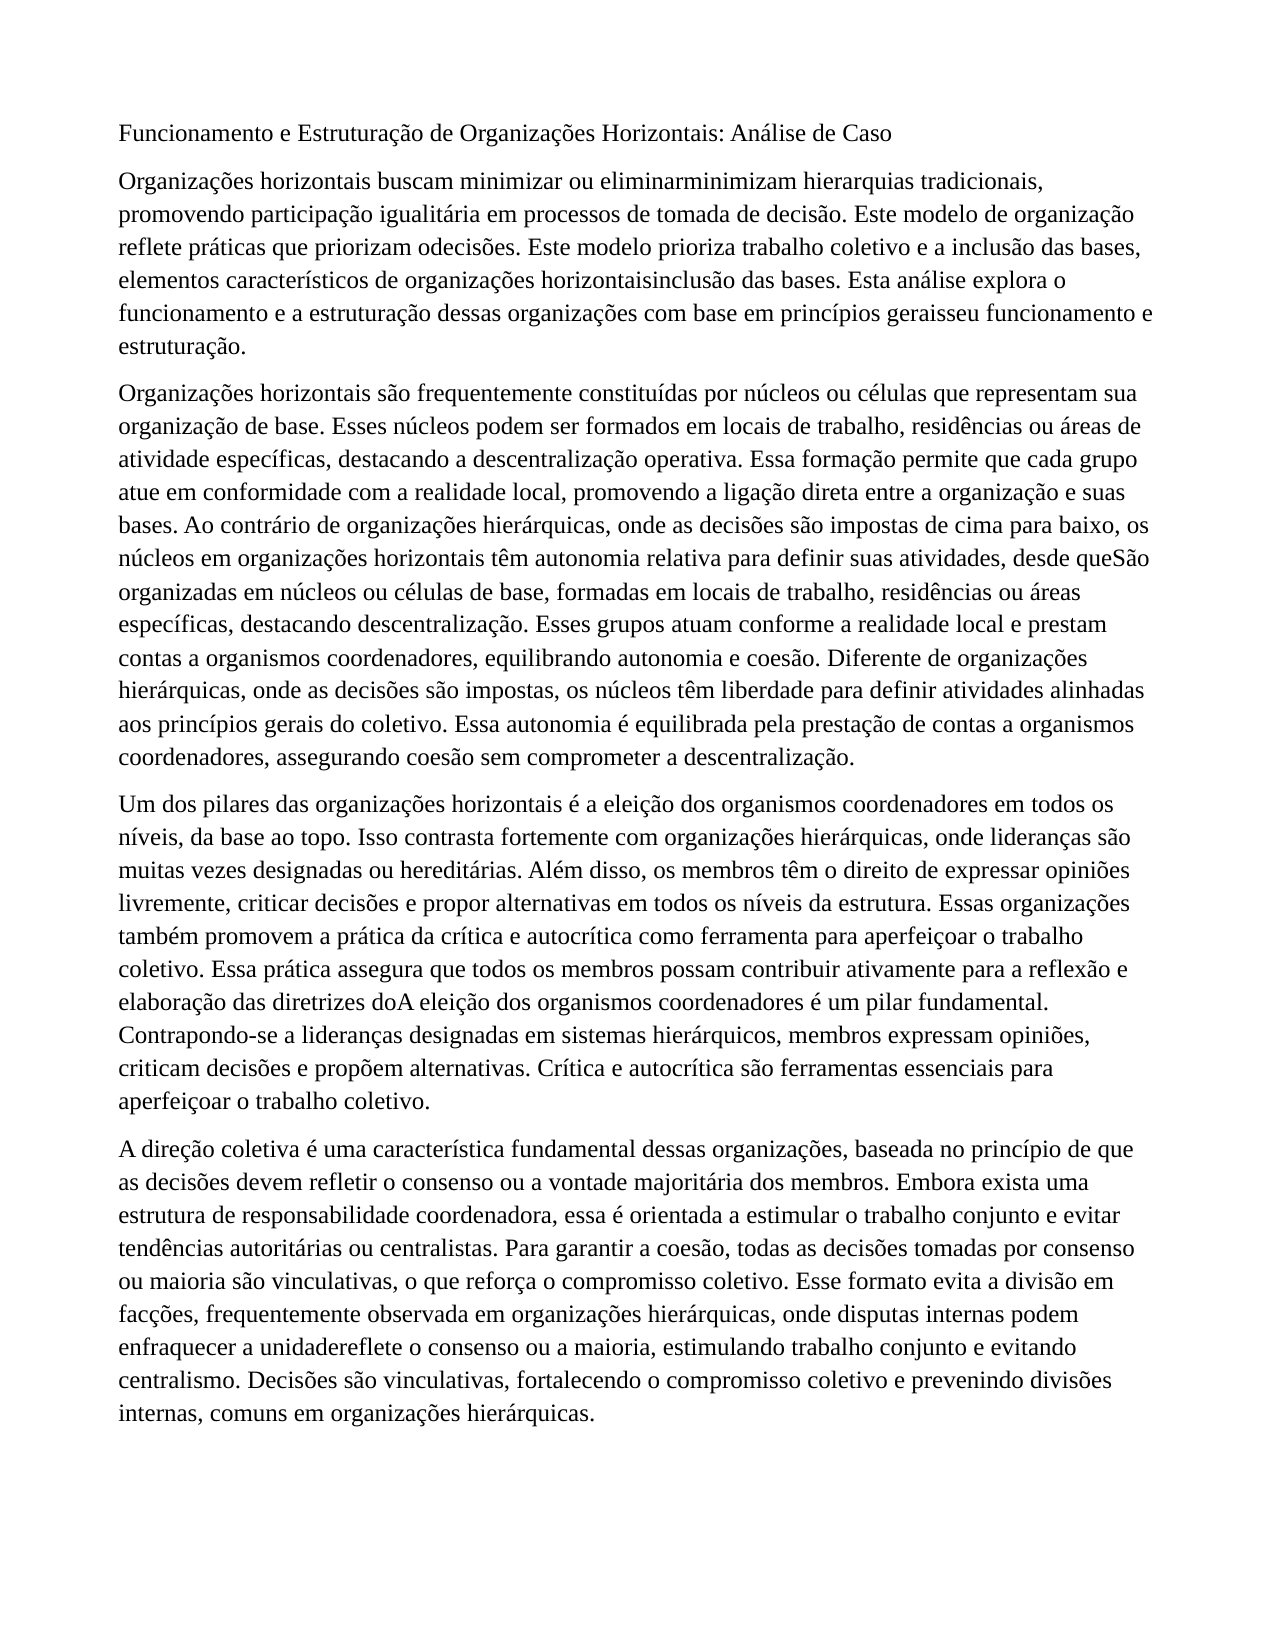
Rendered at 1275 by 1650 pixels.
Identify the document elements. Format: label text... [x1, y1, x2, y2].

text Um dos pilares das organizações horizontais é a eleição dos organismos coordenadores em todos os níveis, da base ao topo. Isso contrasta fortemente com organizações hierárquicas, onde lideranças são muitas vezes designadas ou hereditárias. Além disso, os membros têm o direito de expressar opiniões livremente, criticar decisões e propor alternativas em todos os níveis da estrutura. Essas organizações também promovem a prática da crítica e autocrítica como ferramenta para aperfeiçoar o trabalho coletivo. Essa prática assegura que todos os membros possam contribuir ativamente para a reflexão e elaboração das diretrizes doA eleição dos organismos coordenadores é um pilar fundamental. Contrapondo-se a lideranças designadas em sistemas hierárquicos, membros expressam opiniões, criticam decisões e propõem alternativas. Crítica e autocrítica são ferramentas essenciais para aperfeiçoar o trabalho coletivo. [118, 789, 1157, 1115]
text Organizações horizontais buscam minimizar ou eliminarminimizam hierarquias tradicionais, promovendo participação igualitária em processos de tomada de decisão. Este modelo de organização reflete práticas que priorizam odecisões. Este modelo prioriza trabalho coletivo e a inclusão das bases, elementos característicos de organizações horizontaisinclusão das bases. Esta análise explora o funcionamento e a estruturação dessas organizações com base em princípios geraisseu funcionamento e estruturação. [118, 166, 1157, 359]
text Funcionamento e Estruturação de Organizações Horizontais: Análise de Caso [118, 118, 1157, 147]
text Organizações horizontais são frequentemente constituídas por núcleos ou células que representam sua organização de base. Esses núcleos podem ser formados em locais de trabalho, residências ou áreas de atividade específicas, destacando a descentralização operativa. Essa formação permite que cada grupo atue em conformidade com a realidade local, promovendo a ligação direta entre a organização e suas bases. Ao contrário de organizações hierárquicas, onde as decisões são impostas de cima para baixo, os núcleos em organizações horizontais têm autonomia relativa para definir suas atividades, desde queSão organizadas em núcleos ou células de base, formadas em locais de trabalho, residências ou áreas específicas, destacando descentralização. Esses grupos atuam conforme a realidade local e prestam contas a organismos coordenadores, equilibrando autonomia e coesão. Diferente de organizações hierárquicas, onde as decisões são impostas, os núcleos têm liberdade para definir atividades alinhadas aos princípios gerais do coletivo. Essa autonomia é equilibrada pela prestação de contas a organismos coordenadores, assegurando coesão sem comprometer a descentralização. [118, 378, 1157, 770]
text A direção coletiva é uma característica fundamental dessas organizações, baseada no princípio de que as decisões devem refletir o consenso ou a vontade majoritária dos membros. Embora exista uma estrutura de responsabilidade coordenadora, essa é orientada a estimular o trabalho conjunto e evitar tendências autoritárias ou centralistas. Para garantir a coesão, todas as decisões tomadas por consenso ou maioria são vinculativas, o que reforça o compromisso coletivo. Esse formato evita a divisão em facções, frequentemente observada em organizações hierárquicas, onde disputas internas podem enfraquecer a unidadereflete o consenso ou a maioria, estimulando trabalho conjunto e evitando centralismo. Decisões são vinculativas, fortalecendo o compromisso coletivo e prevenindo divisões internas, comuns em organizações hierárquicas. [118, 1134, 1157, 1427]
